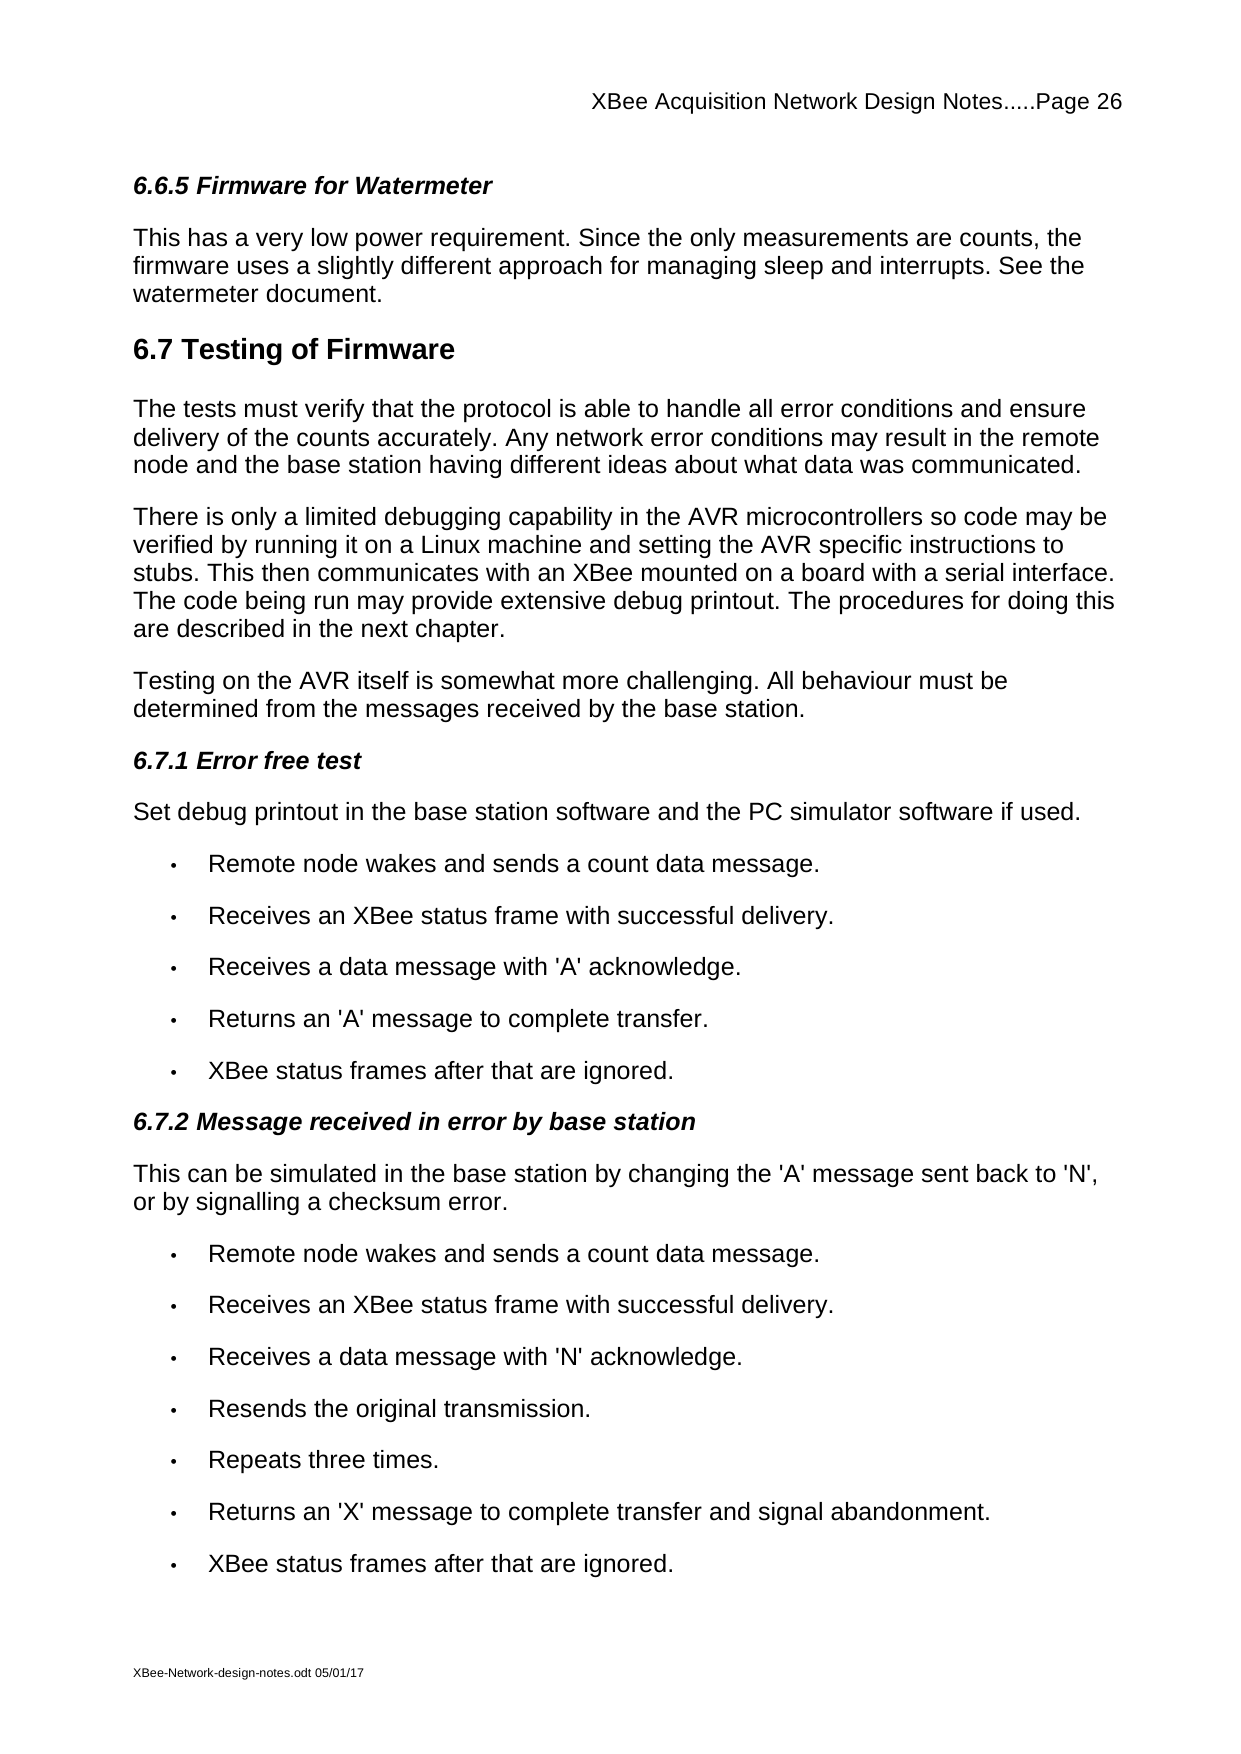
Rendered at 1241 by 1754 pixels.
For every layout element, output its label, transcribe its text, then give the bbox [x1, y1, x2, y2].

list XBee status frames after that are ignored. [170, 1549, 1123, 1578]
text Set debug printout in the base station software and the PC simulator software if used. [133, 798, 1123, 826]
list Receives a data message with 'A' acknowledge. [170, 953, 1123, 981]
subtitle Message received in error by base station [133, 1108, 1123, 1136]
list Resends the original transmission. [170, 1394, 1123, 1423]
text The tests must verify that the protocol is able to handle all error conditions and ensure delivery of the counts accurately. Any network error conditions may result in the remote node and the base station having different ideas about what data was communicated. [133, 395, 1123, 479]
list Returns an 'A' message to complete transfer. [170, 1005, 1123, 1033]
subtitle Error free test [133, 747, 1123, 774]
text Testing on the AVR itself is somewhat more challenging. All behaviour must be determined from the messages received by the base station. [133, 667, 1123, 723]
list Remote node wakes and sends a count data message. [170, 850, 1123, 878]
list Repeats three times. [170, 1446, 1123, 1474]
list Remote node wakes and sends a count data message. [170, 1239, 1123, 1268]
list XBee status frames after that are ignored. [170, 1057, 1123, 1084]
text This has a very low power requirement. Since the only measurements are counts, the firmware uses a slightly different approach for managing sleep and interrupts. See the watermeter document. [133, 224, 1123, 308]
list Receives an XBee status frame with successful delivery. [170, 902, 1123, 929]
list Returns an 'X' message to complete transfer and signal abandonment. [170, 1498, 1123, 1526]
subtitle Testing of Firmware [133, 333, 1123, 365]
list Receives an XBee status frame with successful delivery. [170, 1291, 1123, 1319]
text This can be simulated in the base station by changing the 'A' message sent back to 'N', or by signalling a checksum error. [133, 1160, 1123, 1216]
list Receives a data message with 'N' acknowledge. [170, 1343, 1123, 1371]
text There is only a limited debugging capability in the AVR microcontrollers so code may be verified by running it on a Linux machine and setting the AVR specific instructions to stubs. This then communicates with an XBee mounted on a board with a serial interface. The code being run may provide extensive debug printout. The procedures for doing this are described in the next chapter. [133, 503, 1123, 643]
subtitle Firmware for Watermeter [133, 172, 1123, 200]
